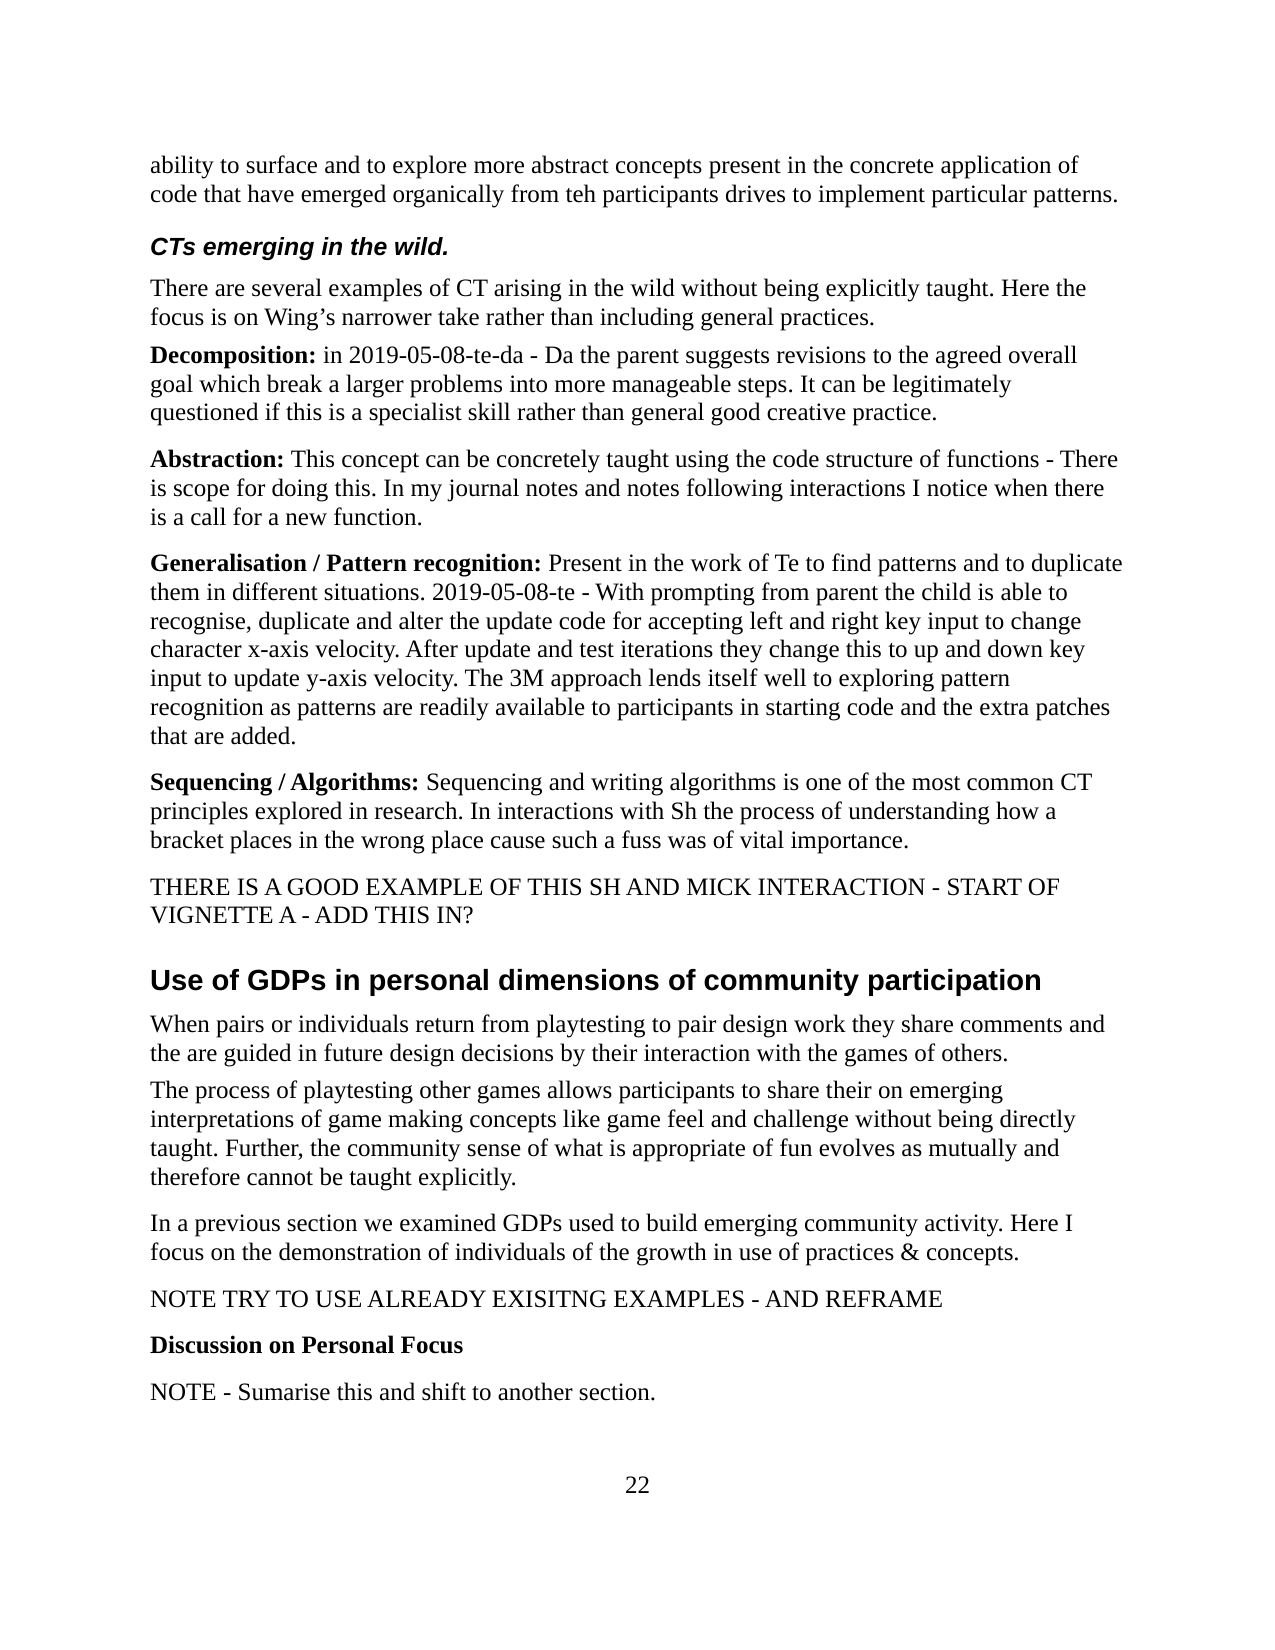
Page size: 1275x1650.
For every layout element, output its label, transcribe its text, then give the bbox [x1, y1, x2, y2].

text Discussion on Personal Focus [150, 1331, 1125, 1359]
text Sequencing / Algorithms: Sequencing and writing algorithms is one of the most common CT principles explored in research. In interactions with Sh the process of understanding how a bracket places in the wrong place cause such a fuss was of vital importance. [150, 767, 1125, 854]
text ability to surface and to explore more abstract concepts present in the concrete application of code that have emerged organically from teh participants drives to implement particular patterns. [150, 150, 1125, 207]
text In a previous section we examined GDPs used to build emerging community activity. Here I focus on the demonstration of individuals of the growth in use of practices & concepts. [150, 1208, 1125, 1266]
text THERE IS A GOOD EXAMPLE OF THIS SH AND MICK INTERACTION - START OF VIGNETTE A - ADD THIS IN? [150, 872, 1125, 929]
text Abstraction: This concept can be concretely taught using the code structure of functions - There is scope for doing this. In my journal notes and notes following interactions I notice when there is a call for a new function. [150, 444, 1125, 530]
subtitle Use of GDPs in personal dimensions of community participation [150, 963, 1125, 997]
text NOTE - Sumarise this and shift to another section. [150, 1377, 1125, 1406]
text Generalisation / Pattern recognition: Present in the work of Te to find patterns and to duplicate them in different situations. 2019-05-08-te - With prompting from parent the child is able to recognise, duplicate and alter the update code for accepting left and right key input to change character x-axis velocity. After update and test iterations they change this to up and down key input to update y-axis velocity. The 3M approach lends itself well to exploring pattern recognition as patterns are readily available to participants in starting code and the extra patches that are added. [150, 548, 1125, 749]
text The process of playtesting other games allows participants to share their on emerging interpretations of game making concepts like game feel and challenge without being directly taught. Further, the community sense of what is appropriate of fun evolves as mutually and therefore cannot be taught explicitly. [150, 1076, 1125, 1191]
text Decomposition: in 2019-05-08-te-da - Da the parent suggests revisions to the agreed overall goal which break a larger problems into more manageable steps. It can be legitimately questioned if this is a specialist skill rather than general good creative practice. [150, 340, 1125, 426]
subtitle CTs emerging in the wild. [150, 232, 1125, 261]
text When pairs or individuals return from playtesting to pair design work they share comments and the are guided in future design decisions by their interaction with the games of others. [150, 1009, 1125, 1067]
text NOTE TRY TO USE ALREADY EXISITNG EXAMPLES - AND REFRAME [150, 1284, 1125, 1313]
text There are several examples of CT arising in the wild without being explicitly taught. Here the focus is on Wing’s narrower take rather than including general practices. [150, 273, 1125, 331]
